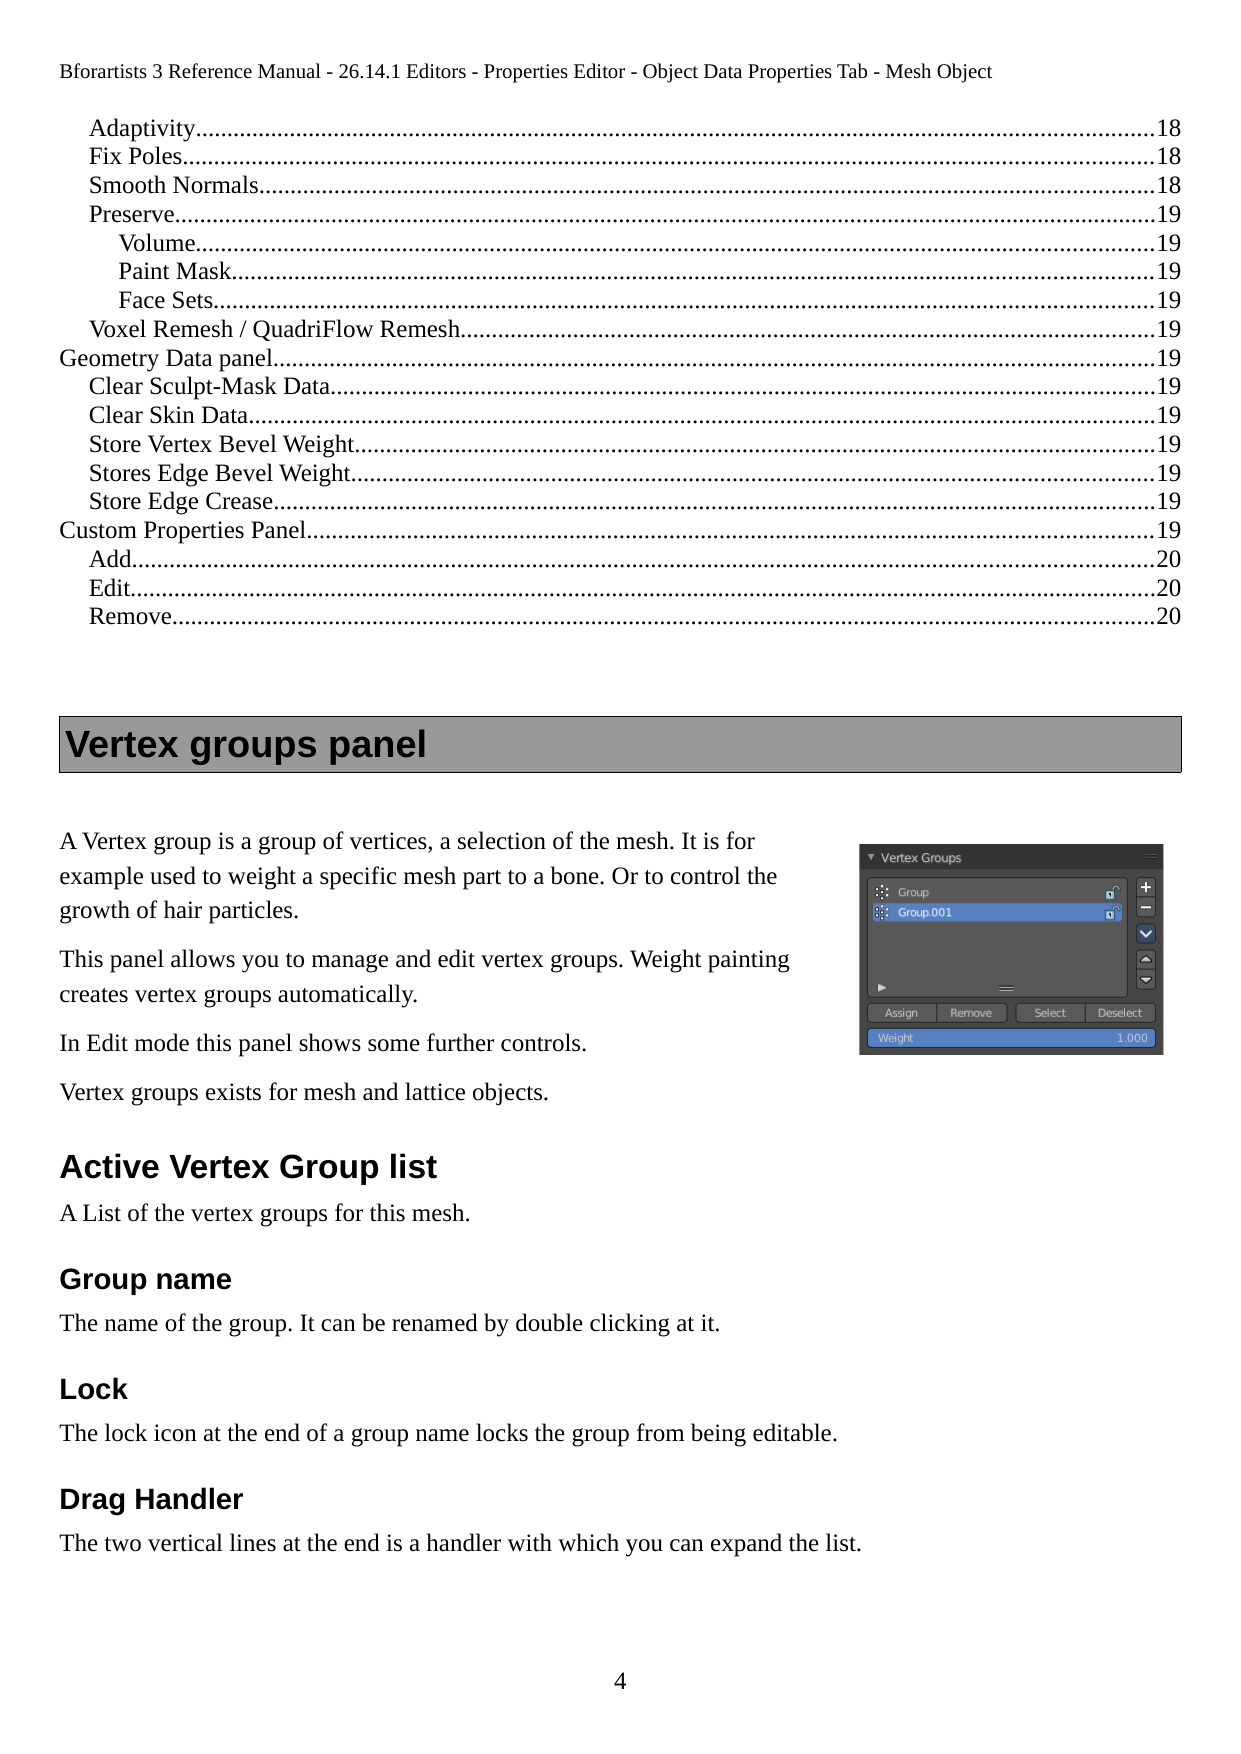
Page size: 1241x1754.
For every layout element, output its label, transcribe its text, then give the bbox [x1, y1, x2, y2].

text Voxel Remesh / QuadriFlow Remesh 19 [88, 314, 1181, 343]
subtitle Active Vertex Group list [59, 1147, 1181, 1186]
text Fix Poles 18 [88, 141, 1181, 170]
text A List of the vertex groups for this mesh. [59, 1198, 1181, 1227]
text Clear Sculpt-Mask Data 19 [88, 371, 1181, 400]
text The lock icon at the end of a group name locks the group from being editable. [59, 1418, 1181, 1447]
text In Edit mode this panel shows some further controls. [59, 1028, 1181, 1057]
text The two vertical lines at the end is a handler with which you can expand the list. [59, 1528, 1181, 1557]
picture [859, 844, 1164, 1055]
text Smooth Normals 18 [88, 170, 1181, 199]
text This panel allows you to manage and edit vertex groups. Weight painting creates vertex groups automatically. [59, 944, 859, 1008]
text Vertex groups exists for mesh and lattice objects. [59, 1077, 1181, 1106]
text Geometry Data panel 19 [59, 343, 1181, 371]
text Edit 20 [88, 573, 1181, 601]
text Custom Properties Panel 19 [59, 515, 1181, 544]
text Stores Edge Bevel Weight 19 [88, 458, 1181, 486]
table_header Vertex groups panel [60, 717, 1181, 772]
text Remove 20 [88, 601, 1181, 630]
subtitle Group name [59, 1262, 1181, 1296]
text Store Vertex Bevel Weight 19 [88, 429, 1181, 458]
text Store Edge Crease 19 [88, 486, 1181, 515]
text Volume 19 [118, 228, 1181, 256]
text Paint Mask 19 [118, 256, 1181, 285]
text Clear Skin Data 19 [88, 400, 1181, 429]
text The name of the group. It can be renamed by double clicking at it. [59, 1308, 1181, 1337]
subtitle Drag Handler [59, 1482, 1181, 1515]
text A Vertex group is a group of vertices, a selection of the mesh. It is for example used to weight a specific mesh part to a bone. Or to control the growth of hair particles. [59, 826, 1181, 924]
subtitle Lock [59, 1372, 1181, 1405]
text Add 20 [88, 544, 1181, 573]
text Adaptivity 18 [88, 113, 1181, 141]
text Face Sets 19 [118, 285, 1181, 314]
text Preserve 19 [88, 199, 1181, 228]
